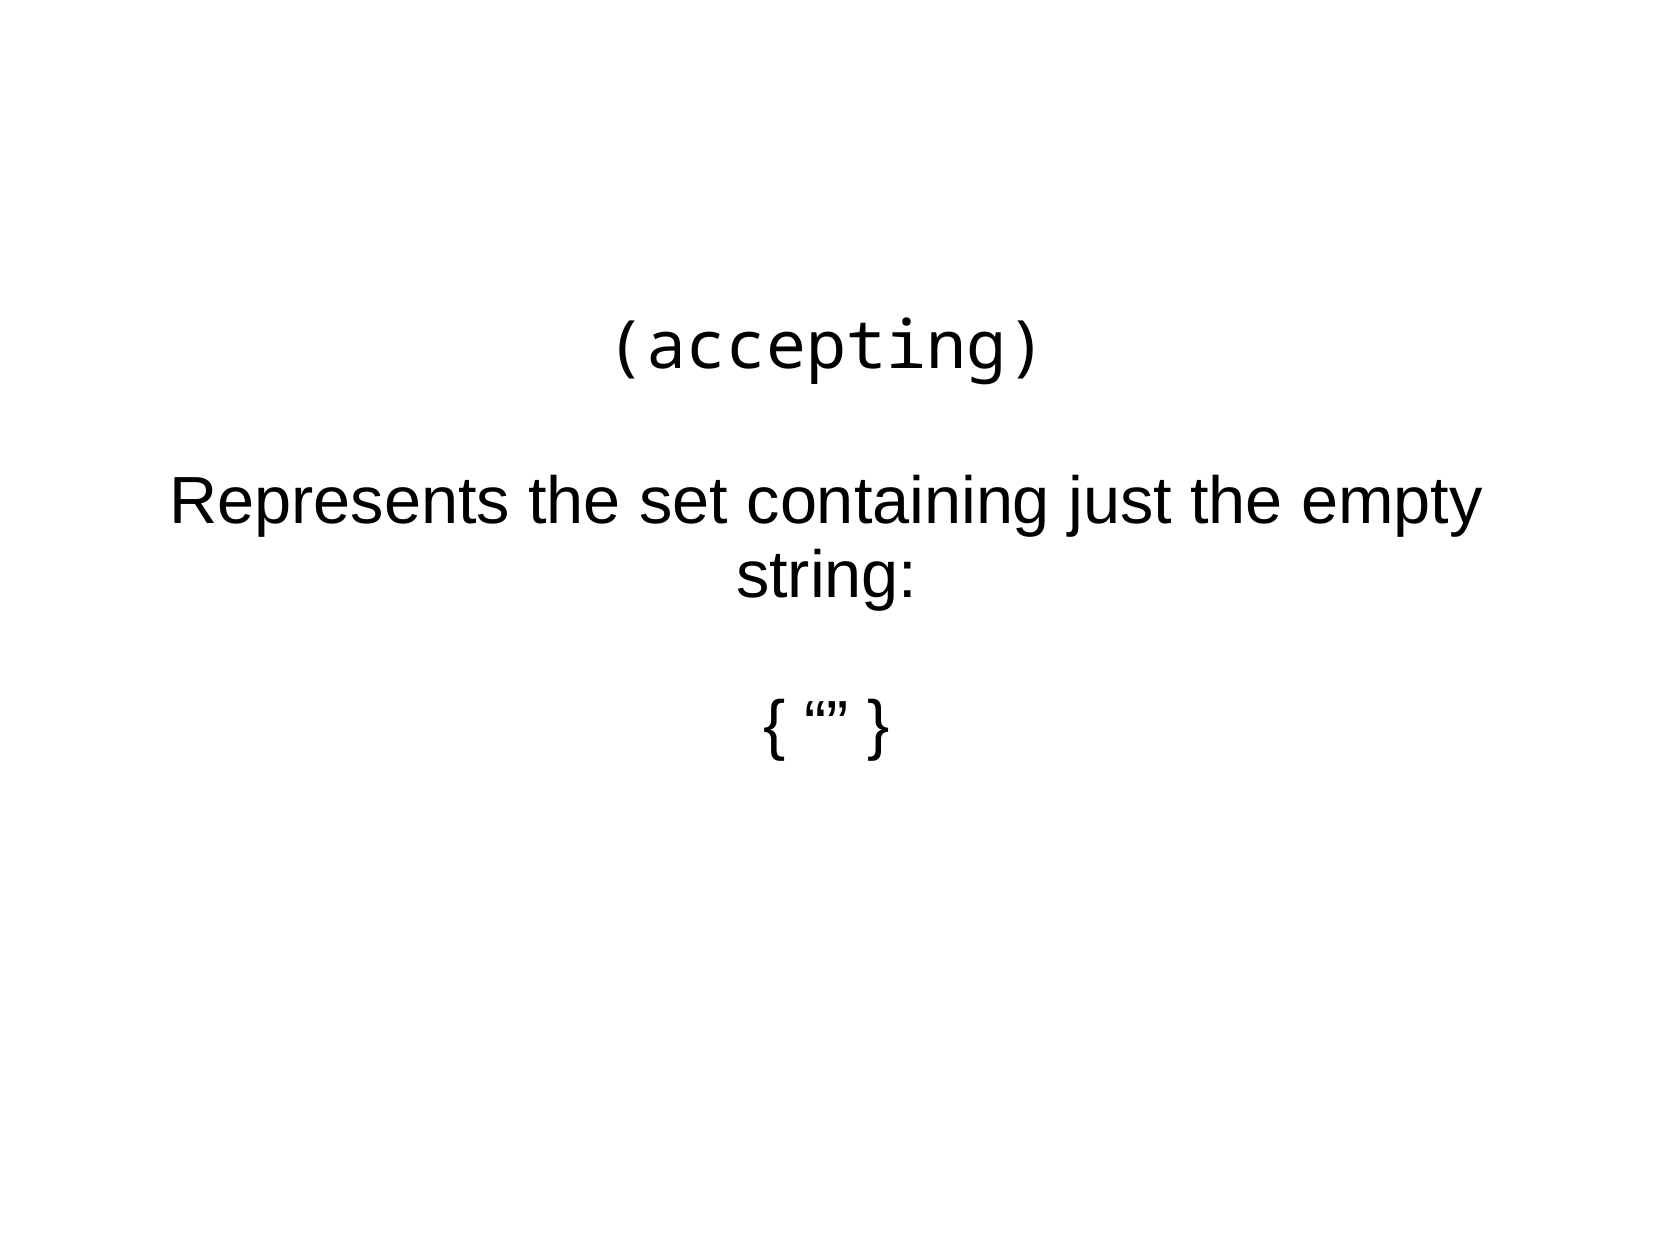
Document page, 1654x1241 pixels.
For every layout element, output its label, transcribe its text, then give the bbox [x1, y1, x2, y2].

subtitle (accepting) Represents the set containing just the empty string: { “” } [82, 49, 1571, 1010]
